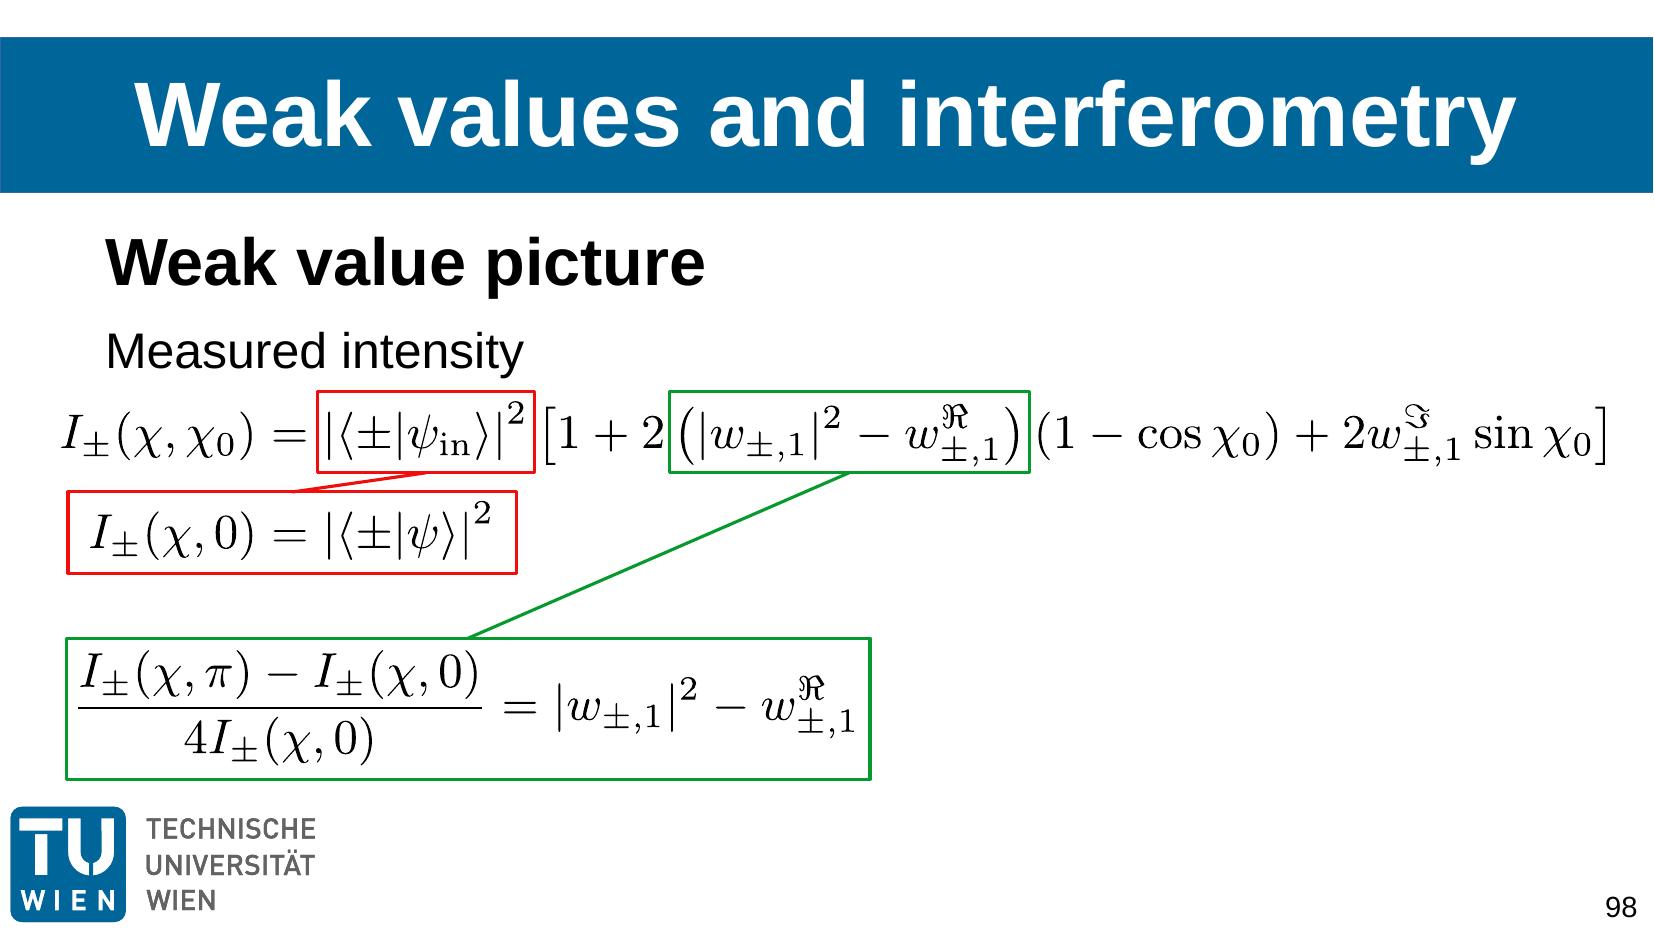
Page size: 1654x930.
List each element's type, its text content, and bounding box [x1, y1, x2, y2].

list Weak value picture Measured intensity [105, 225, 1593, 391]
picture [319, 399, 533, 471]
title Weak values and interferometry [0, 37, 1653, 193]
picture [79, 498, 500, 565]
picture [671, 399, 1028, 471]
picture [10, 365, 399, 490]
picture [60, 642, 859, 772]
picture [830, 399, 1612, 484]
picture [366, 399, 840, 484]
